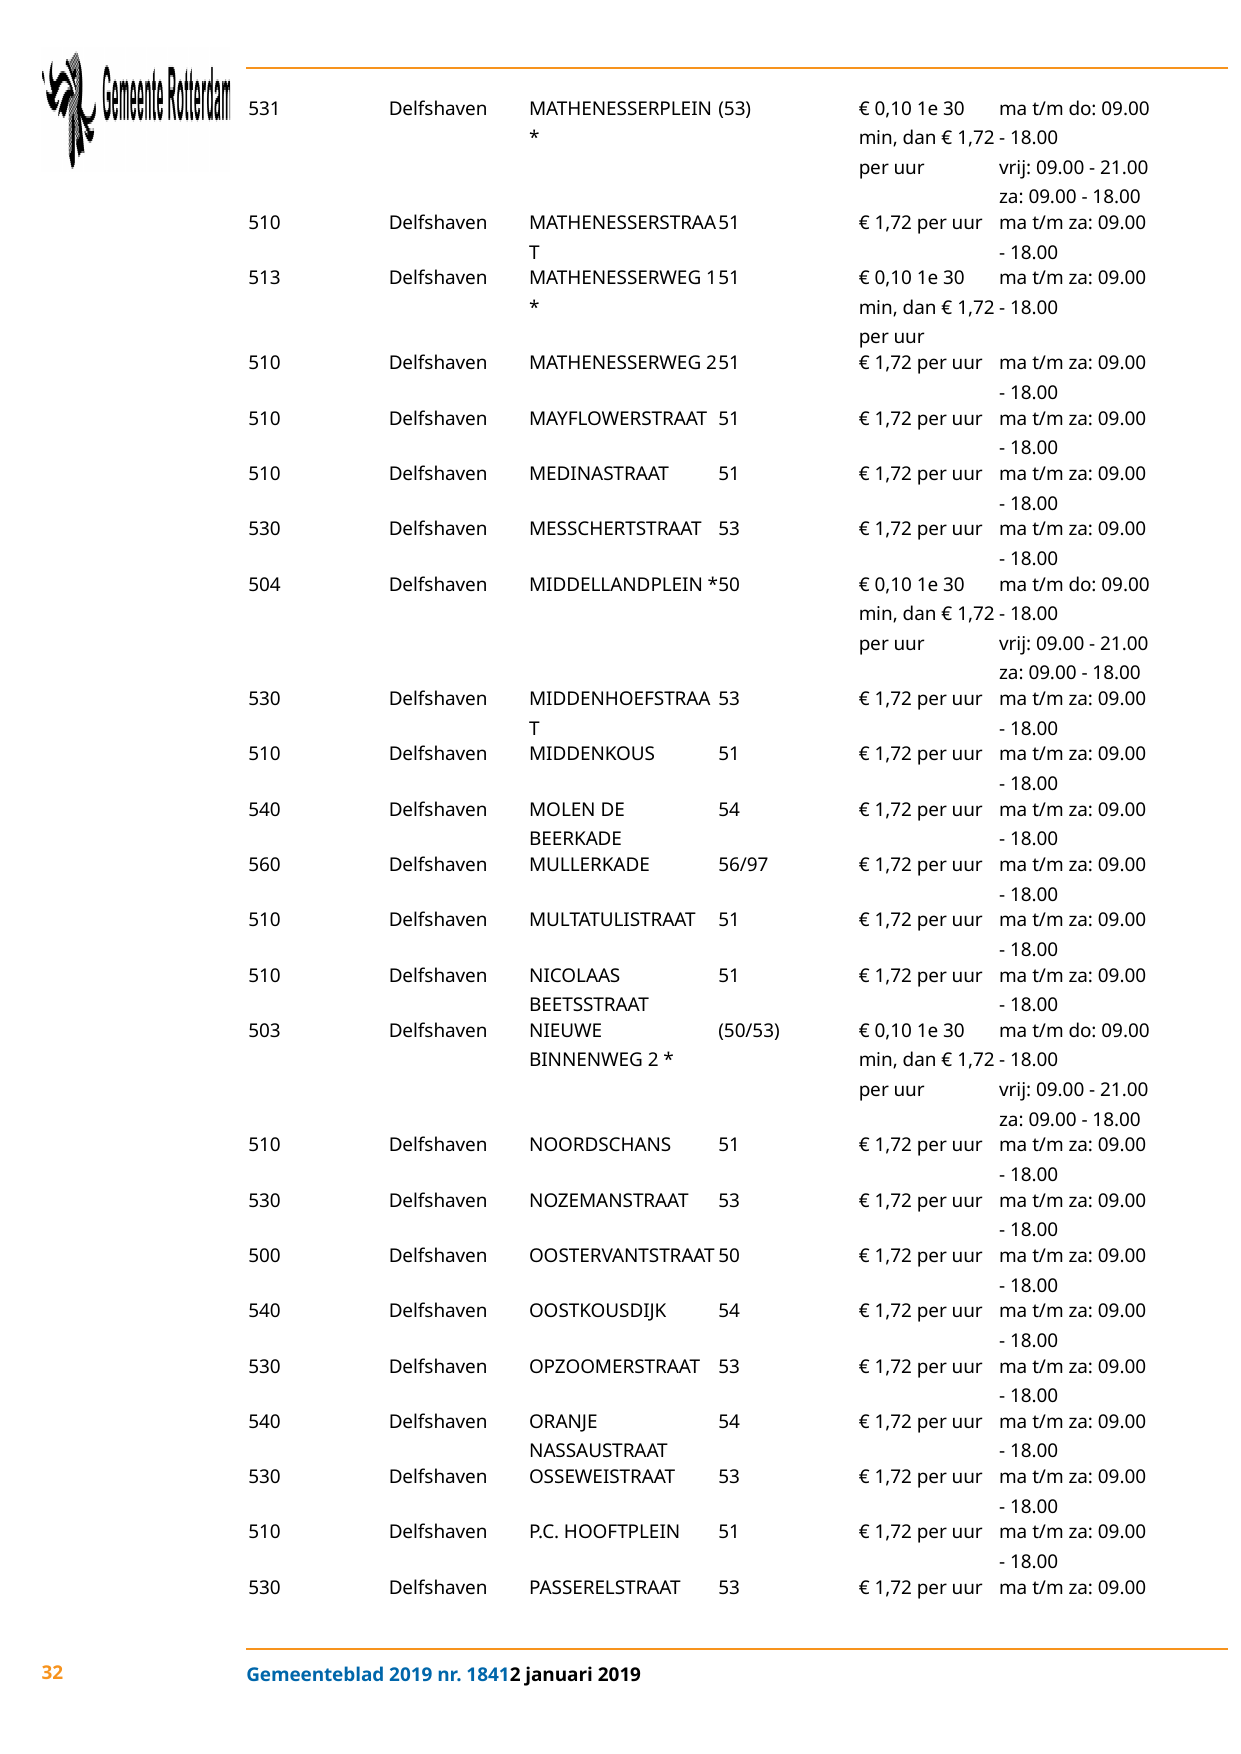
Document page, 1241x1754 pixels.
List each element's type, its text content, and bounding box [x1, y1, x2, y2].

table_cell 50 [718, 1242, 858, 1297]
table_cell (53) [718, 95, 858, 209]
table_cell ma t/m za: 09.00 - 18.00 [999, 685, 1152, 741]
table_cell 510 [248, 405, 388, 460]
table_cell MIDDENHOEFSTRAAT [529, 685, 718, 741]
table_cell € 1,72 per uur [859, 1408, 999, 1463]
table_cell Delfshaven [389, 1408, 529, 1463]
table_cell ma t/m za: 09.00 - 18.00 [999, 1353, 1152, 1408]
table_cell NOORDSCHANS [529, 1132, 718, 1187]
table_cell ma t/m za: 09.00 - 18.00 [999, 1298, 1152, 1353]
table_cell 56/97 [718, 851, 858, 906]
table_cell 510 [248, 209, 388, 264]
table_cell € 1,72 per uur [859, 1353, 999, 1408]
table_cell OOSTERVANTSTRAAT [529, 1242, 718, 1297]
table_cell Delfshaven [389, 685, 529, 741]
table_cell ma t/m za: 09.00 - 18.00 [999, 962, 1152, 1017]
table_cell ma t/m za: 09.00 - 18.00 [999, 1187, 1152, 1242]
table_cell 53 [718, 1353, 858, 1408]
table_cell 51 [718, 265, 858, 349]
table_cell MIDDENKOUS [529, 741, 718, 796]
table_cell Delfshaven [389, 906, 529, 962]
table_cell 53 [718, 1464, 858, 1519]
table_cell Delfshaven [389, 1298, 529, 1353]
table_cell ma t/m za: 09.00 - 18.00 [999, 851, 1152, 906]
table_cell € 0,10 1e 30 min, dan € 1,72 per uur [859, 571, 999, 685]
table_cell Delfshaven [389, 1187, 529, 1242]
table_cell ma t/m za: 09.00 - 18.00 [999, 460, 1152, 515]
table_cell ma t/m za: 09.00 - 18.00 [999, 515, 1152, 571]
table_cell MATHENESSERWEG 1 * [529, 265, 718, 349]
table_cell ma t/m do: 09.00 - 18.00 vrij: 09.00 - 21.00 za: 09.00 - 18.00 [999, 1017, 1152, 1132]
table_cell 51 [718, 405, 858, 460]
picture [41, 47, 231, 172]
table_cell 510 [248, 460, 388, 515]
table_cell Delfshaven [389, 1242, 529, 1297]
table_cell Delfshaven [389, 796, 529, 851]
table_cell 51 [718, 741, 858, 796]
table_cell NIEUWE BINNENWEG 2 * [529, 1017, 718, 1132]
table_cell P.C. HOOFTPLEIN [529, 1519, 718, 1574]
table_cell 54 [718, 1408, 858, 1463]
table_cell MEDINASTRAAT [529, 460, 718, 515]
table_cell € 1,72 per uur [859, 796, 999, 851]
table_cell OSSEWEISTRAAT [529, 1464, 718, 1519]
table_cell 510 [248, 1519, 388, 1574]
table_cell MULTATULISTRAAT [529, 906, 718, 962]
table_cell MATHENESSERSTRAAT [529, 209, 718, 264]
table_cell ma t/m do: 09.00 - 18.00 vrij: 09.00 - 21.00 za: 09.00 - 18.00 [999, 571, 1152, 685]
table_cell ma t/m za: 09.00 - 18.00 [999, 1464, 1152, 1519]
table_cell 530 [248, 1574, 388, 1600]
table_cell 510 [248, 906, 388, 962]
table_cell 513 [248, 265, 388, 349]
table_cell € 1,72 per uur [859, 515, 999, 571]
table_cell ma t/m za: 09.00 - 18.00 [999, 1519, 1152, 1574]
table_cell Delfshaven [389, 1132, 529, 1187]
table_cell Delfshaven [389, 851, 529, 906]
table_cell € 1,72 per uur [859, 906, 999, 962]
table_cell MIDDELLANDPLEIN * [529, 571, 718, 685]
table_cell 53 [718, 685, 858, 741]
table_cell (50/53) [718, 1017, 858, 1132]
table_cell € 1,72 per uur [859, 350, 999, 405]
table_cell ma t/m za: 09.00 - 18.00 [999, 1408, 1152, 1463]
table_cell Delfshaven [389, 962, 529, 1017]
table_cell € 0,10 1e 30 min, dan € 1,72 per uur [859, 95, 999, 209]
table_cell NOZEMANSTRAAT [529, 1187, 718, 1242]
table_cell MESSCHERTSTRAAT [529, 515, 718, 571]
table_cell € 1,72 per uur [859, 685, 999, 741]
table_cell 530 [248, 685, 388, 741]
table_cell 540 [248, 796, 388, 851]
table_cell 54 [718, 796, 858, 851]
table_cell 531 [248, 95, 388, 209]
table_cell Delfshaven [389, 515, 529, 571]
table_cell € 1,72 per uur [859, 1242, 999, 1297]
table_cell 51 [718, 209, 858, 264]
table_cell 510 [248, 350, 388, 405]
table_cell ma t/m za: 09.00 [999, 1574, 1152, 1600]
table_cell Delfshaven [389, 1519, 529, 1574]
table_cell 530 [248, 515, 388, 571]
table_cell OOSTKOUSDIJK [529, 1298, 718, 1353]
table_cell ma t/m za: 09.00 - 18.00 [999, 796, 1152, 851]
table_cell Delfshaven [389, 1353, 529, 1408]
table_cell 540 [248, 1408, 388, 1463]
table_cell 560 [248, 851, 388, 906]
table_cell OPZOOMERSTRAAT [529, 1353, 718, 1408]
table_cell 503 [248, 1017, 388, 1132]
table_cell 53 [718, 1187, 858, 1242]
table_cell ma t/m za: 09.00 - 18.00 [999, 741, 1152, 796]
table_cell € 0,10 1e 30 min, dan € 1,72 per uur [859, 1017, 999, 1132]
table_cell 54 [718, 1298, 858, 1353]
table_cell € 1,72 per uur [859, 1519, 999, 1574]
table_cell 540 [248, 1298, 388, 1353]
table_cell 51 [718, 906, 858, 962]
table_cell MULLERKADE [529, 851, 718, 906]
table_cell NICOLAAS BEETSSTRAAT [529, 962, 718, 1017]
table_cell Delfshaven [389, 1464, 529, 1519]
table_cell € 1,72 per uur [859, 1187, 999, 1242]
table_cell Delfshaven [389, 209, 529, 264]
table_cell € 1,72 per uur [859, 851, 999, 906]
table_cell Delfshaven [389, 405, 529, 460]
table_cell 530 [248, 1187, 388, 1242]
table_cell € 0,10 1e 30 min, dan € 1,72 per uur [859, 265, 999, 349]
table_cell Delfshaven [389, 1017, 529, 1132]
table_cell ma t/m za: 09.00 - 18.00 [999, 209, 1152, 264]
table_cell Delfshaven [389, 460, 529, 515]
table_cell € 1,72 per uur [859, 1298, 999, 1353]
table_cell 53 [718, 1574, 858, 1600]
table_cell ma t/m za: 09.00 - 18.00 [999, 1242, 1152, 1297]
table_cell ma t/m za: 09.00 - 18.00 [999, 265, 1152, 349]
table_cell € 1,72 per uur [859, 460, 999, 515]
table_cell 510 [248, 741, 388, 796]
table_cell 510 [248, 962, 388, 1017]
table_cell 53 [718, 515, 858, 571]
table_cell Delfshaven [389, 350, 529, 405]
table_cell MAYFLOWERSTRAAT [529, 405, 718, 460]
table_cell 530 [248, 1353, 388, 1408]
table_cell ORANJE NASSAUSTRAAT [529, 1408, 718, 1463]
table_cell € 1,72 per uur [859, 741, 999, 796]
table_cell 530 [248, 1464, 388, 1519]
table_cell Delfshaven [389, 1574, 529, 1600]
table_cell 51 [718, 1519, 858, 1574]
table_cell ma t/m za: 09.00 - 18.00 [999, 906, 1152, 962]
table_cell 51 [718, 350, 858, 405]
table_cell Delfshaven [389, 95, 529, 209]
table_cell € 1,72 per uur [859, 209, 999, 264]
table_cell 500 [248, 1242, 388, 1297]
table_cell MATHENESSERWEG 2 [529, 350, 718, 405]
table_cell ma t/m za: 09.00 - 18.00 [999, 350, 1152, 405]
table_cell € 1,72 per uur [859, 405, 999, 460]
table_cell PASSERELSTRAAT [529, 1574, 718, 1600]
table_cell 51 [718, 460, 858, 515]
table_cell ma t/m za: 09.00 - 18.00 [999, 1132, 1152, 1187]
table_cell 504 [248, 571, 388, 685]
table_cell € 1,72 per uur [859, 1574, 999, 1600]
table_cell ma t/m za: 09.00 - 18.00 [999, 405, 1152, 460]
table_cell 51 [718, 1132, 858, 1187]
table_cell € 1,72 per uur [859, 1464, 999, 1519]
table_cell MATHENESSERPLEIN * [529, 95, 718, 209]
table_cell Delfshaven [389, 741, 529, 796]
table_cell ma t/m do: 09.00 - 18.00 vrij: 09.00 - 21.00 za: 09.00 - 18.00 [999, 95, 1152, 209]
table_cell 51 [718, 962, 858, 1017]
table_cell Delfshaven [389, 571, 529, 685]
table_cell € 1,72 per uur [859, 1132, 999, 1187]
table_cell 50 [718, 571, 858, 685]
table_cell 510 [248, 1132, 388, 1187]
table_cell € 1,72 per uur [859, 962, 999, 1017]
table_cell MOLEN DE BEERKADE [529, 796, 718, 851]
table_cell Delfshaven [389, 265, 529, 349]
